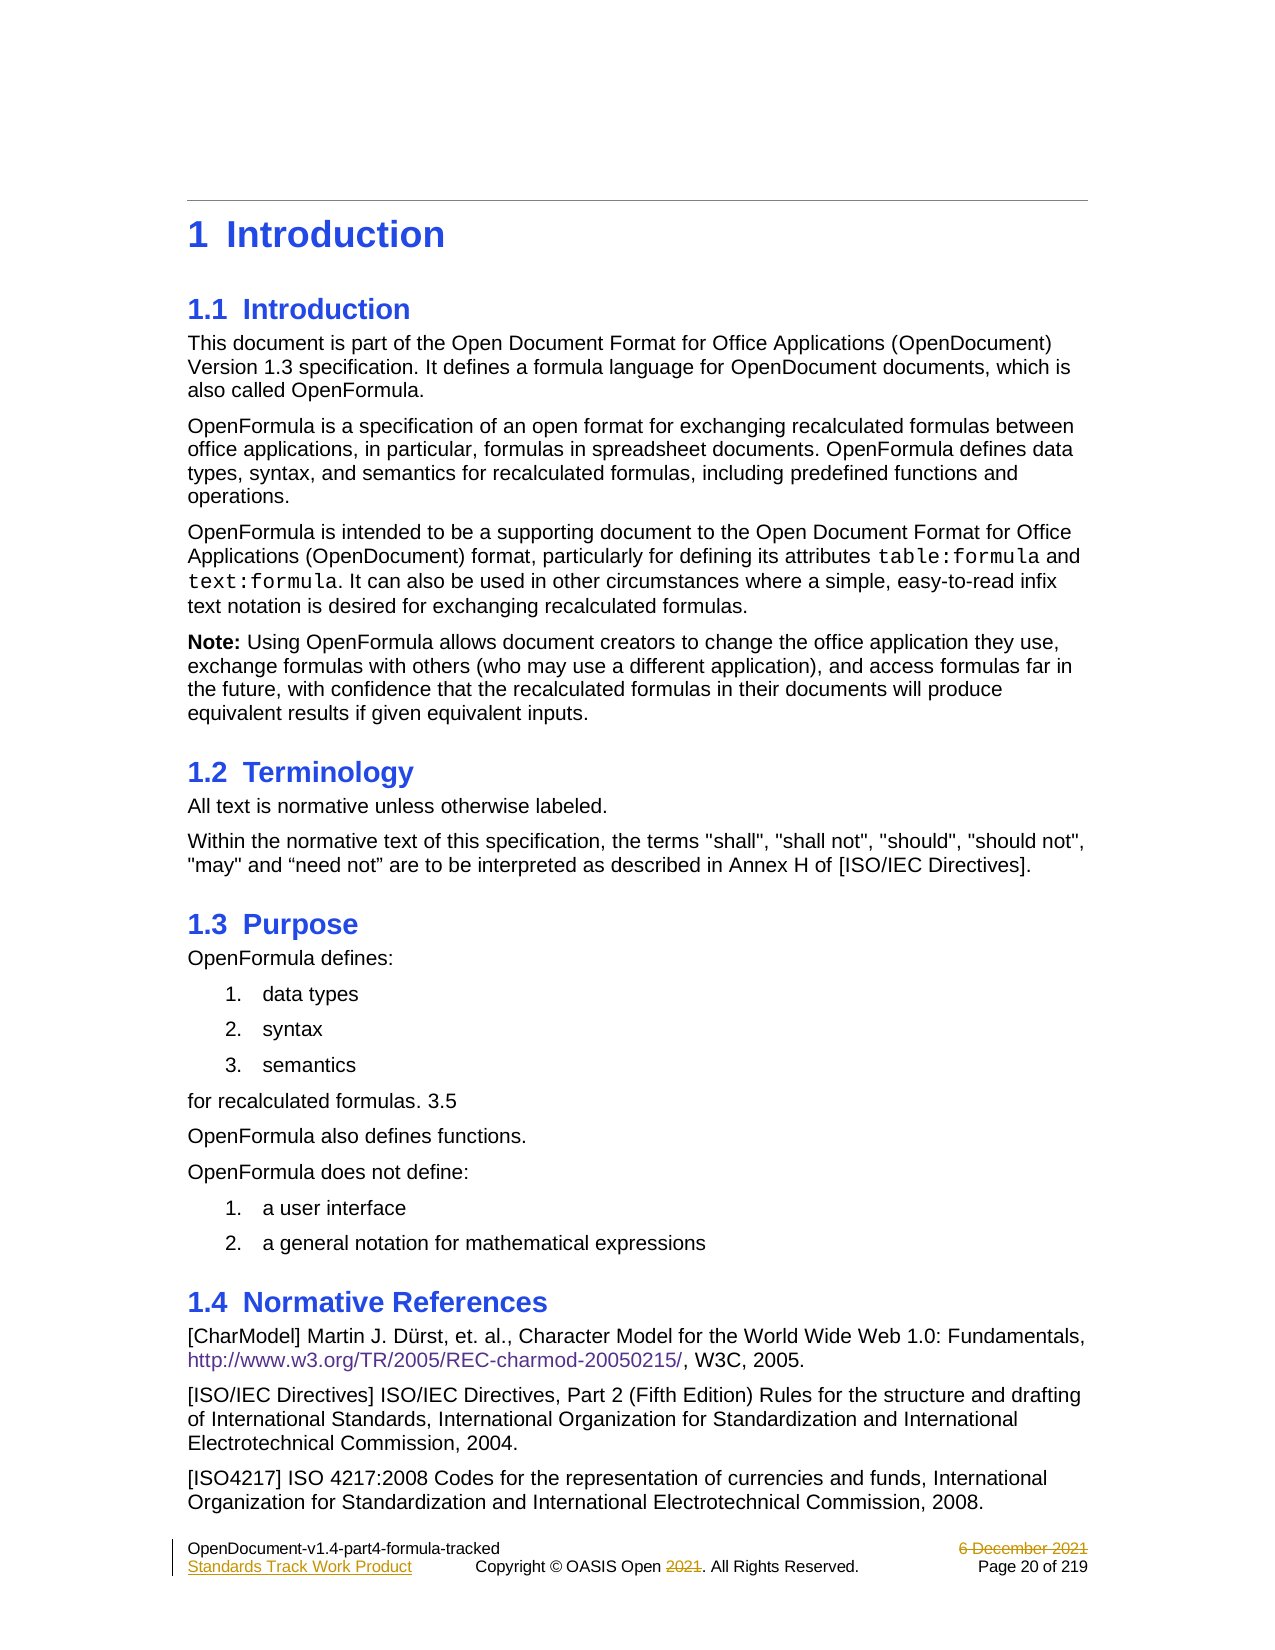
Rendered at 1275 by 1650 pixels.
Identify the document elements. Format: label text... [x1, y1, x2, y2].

text [CharModel] Martin J. Dürst, et. al., Character Model for the World Wide Web 1.0: Fundamentals, http://www.w3.org/TR/2005/REC-charmod-20050215/, W3C, 2005. [187, 1325, 1088, 1372]
subtitle Purpose [187, 908, 1088, 941]
text OpenFormula is intended to be a supporting document to the Open Document Format for Office Applications (OpenDocument) format, particularly for defining its attributes table:formula and text:formula. It can also be used in other circumstances where a simple, easy-to-read infix text notation is desired for exchanging recalculated formulas. [187, 521, 1088, 618]
text Note: Using OpenFormula allows document creators to change the office application they use, exchange formulas with others (who may use a different application), and access formulas far in the future, with confidence that the recalculated formulas in their documents will produce equivalent results if given equivalent inputs. [187, 631, 1088, 725]
text [ISO4217] ISO 4217:2008 Codes for the representation of currencies and funds, International Organization for Standardization and International Electrotechnical Commission, 2008. [187, 1467, 1088, 1514]
list a user interface [225, 1196, 1088, 1219]
text All text is normative unless otherwise labeled. [187, 794, 1088, 818]
list semantics [225, 1053, 1088, 1077]
text OpenFormula does not define: [187, 1160, 1088, 1184]
text Within the normative text of this specification, the terms "shall", "shall not", "should", "should not", "may" and “need not” are to be interpreted as described in Annex H of [ISO/IEC Directives]. [187, 830, 1088, 877]
text This document is part of the Open Document Format for Office Applications (OpenDocument) Version 1.3 specification. It defines a formula language for OpenDocument documents, which is also called OpenFormula. [187, 332, 1088, 402]
subtitle Introduction [187, 293, 1088, 326]
text OpenFormula also defines functions. [187, 1125, 1088, 1148]
subtitle Normative References [187, 1286, 1088, 1319]
list syntax [225, 1018, 1088, 1041]
text OpenFormula is a specification of an open format for exchanging recalculated formulas between office applications, in particular, formulas in spreadsheet documents. OpenFormula defines data types, syntax, and semantics for recalculated formulas, including predefined functions and operations. [187, 414, 1088, 508]
list a general notation for mathematical expressions [225, 1232, 1088, 1255]
subtitle Terminology [187, 756, 1088, 788]
text for recalculated formulas. 3.5 [187, 1089, 1088, 1113]
subtitle Introduction [187, 201, 1088, 256]
list data types [225, 982, 1088, 1006]
text [ISO/IEC Directives] ISO/IEC Directives, Part 2 (Fifth Edition) Rules for the structure and drafting of International Standards, International Organization for Standardization and International Electrotechnical Commission, 2004. [187, 1384, 1088, 1454]
text OpenFormula defines: [187, 947, 1088, 970]
